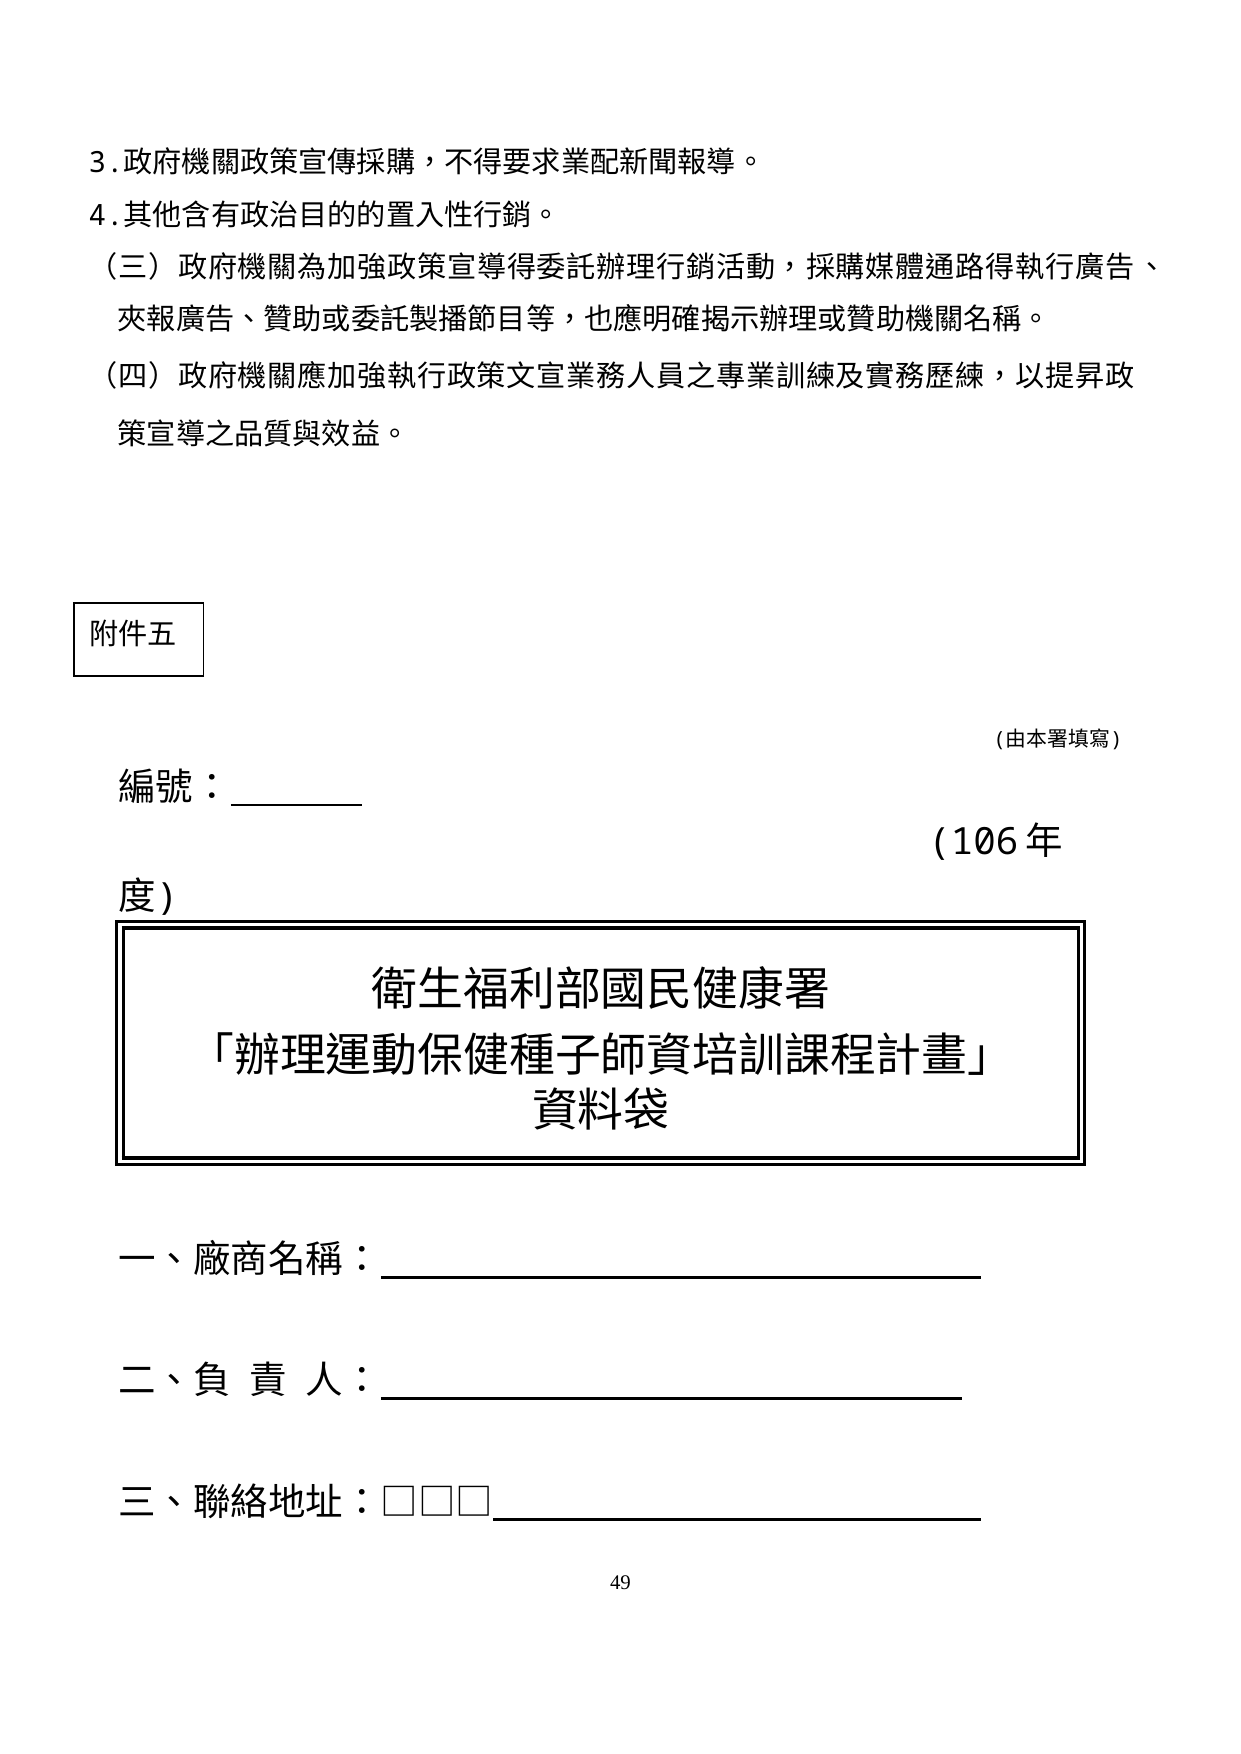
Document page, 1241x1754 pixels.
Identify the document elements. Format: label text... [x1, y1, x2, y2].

text (106年度) [118, 811, 1122, 920]
text 一、廠商名稱： [118, 1229, 1122, 1284]
text (由本署填寫) [118, 706, 1122, 757]
text 三、聯絡地址：□□□ [118, 1471, 1122, 1526]
text 二、負 責 人： [118, 1350, 1122, 1405]
text 編號： [118, 757, 1122, 811]
text （三）政府機關為加強政策宣導得委託辦理行銷活動，採購媒體通路得執行廣告、夾報廣告、贊助或委託製播節目等，也應明確揭示辦理或贊助機關名稱。 [88, 235, 1137, 339]
text 3.政府機關政策宣傳採購，不得要求業配新聞報導。 [88, 131, 1137, 183]
table_header 衛生福利部國民健康署 「辦理運動保健種子師資培訓課程計畫」 資料袋 [120, 923, 1081, 1156]
text 4.其他含有政治目的的置入性行銷。 [88, 183, 1137, 235]
text 附件五 [89, 611, 187, 653]
text （四）政府機關應加強執行政策文宣業務人員之專業訓練及實務歷練，以提昇政策宣導之品質與效益。 [88, 339, 1137, 456]
